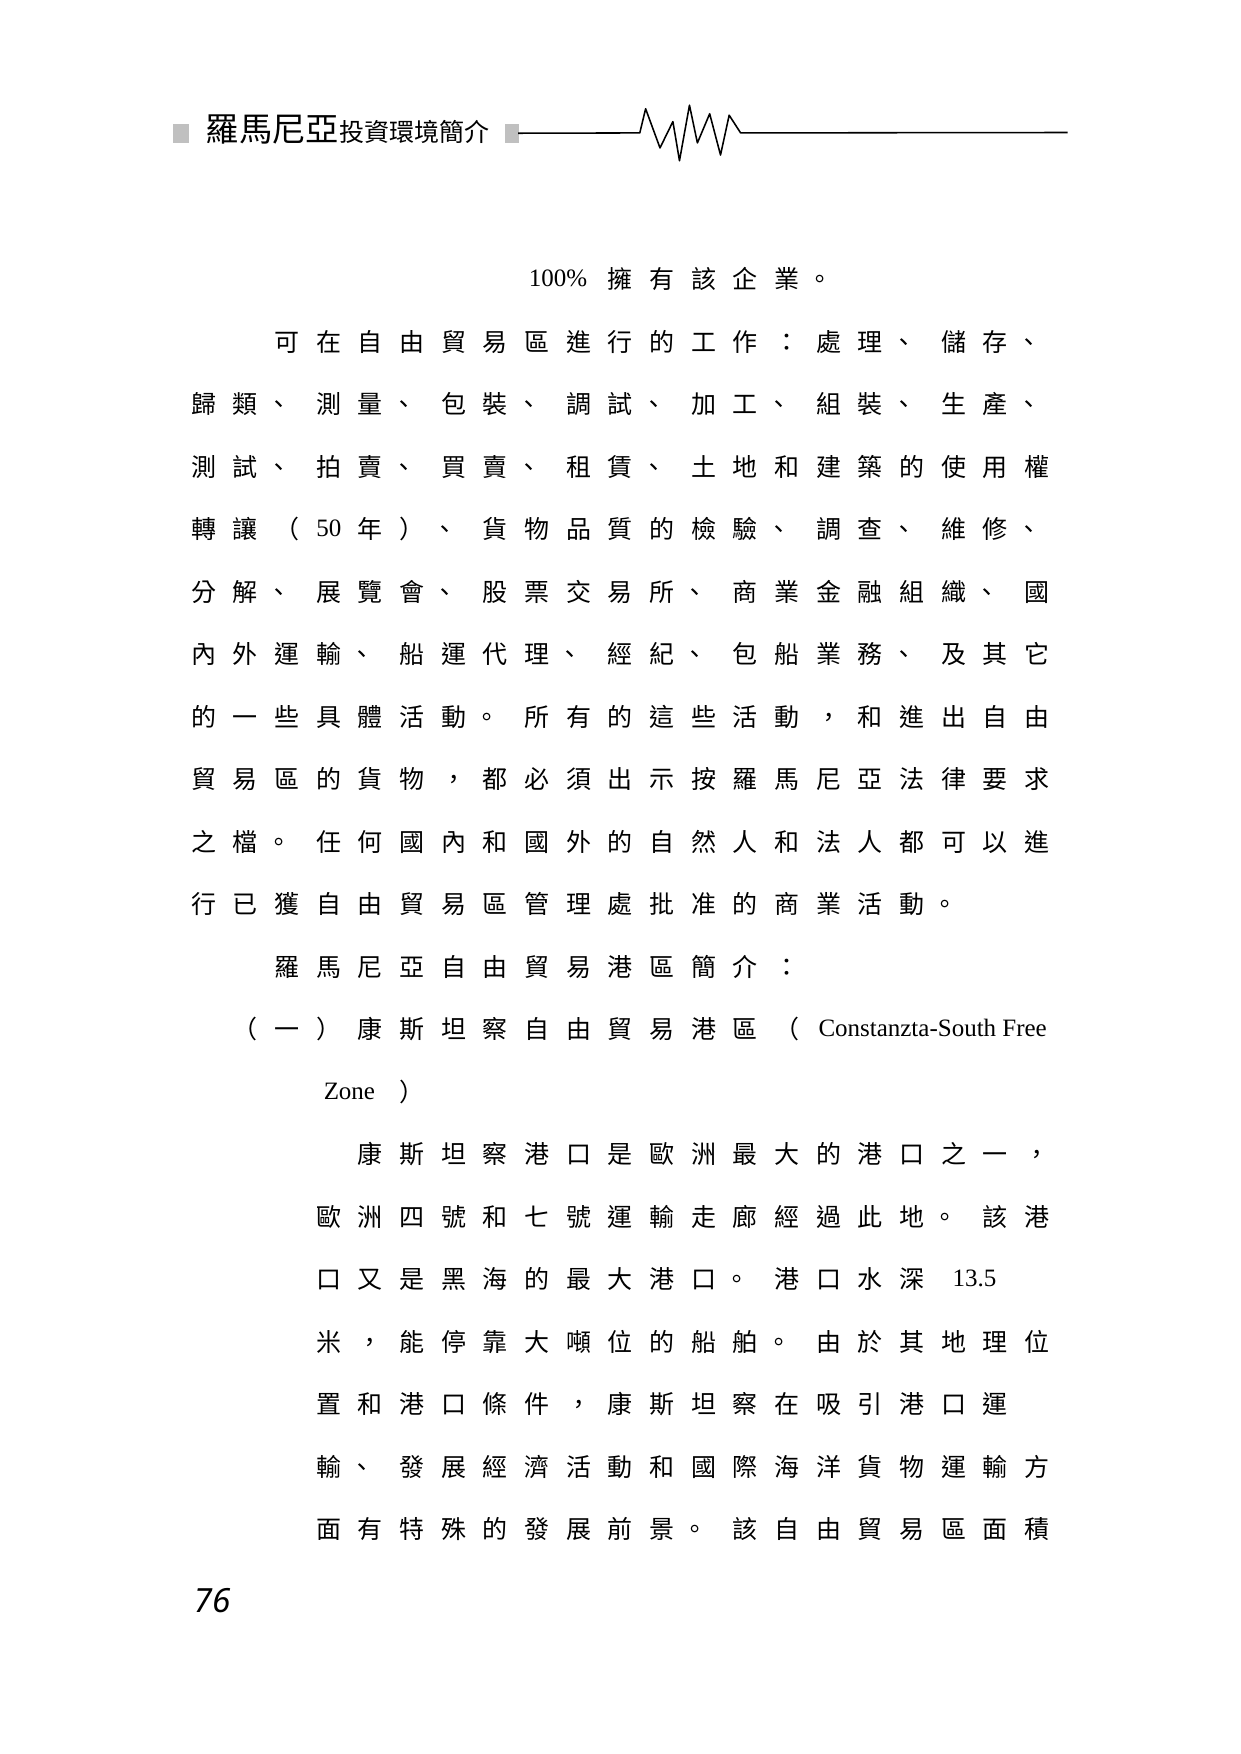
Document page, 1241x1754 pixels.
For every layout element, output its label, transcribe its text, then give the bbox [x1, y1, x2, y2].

text 羅馬尼亞自由貿易港區簡介： [183, 924, 1058, 986]
text 可在自由貿易區進行的工作：處理、儲存、歸類、測量、包裝、調試、加工、組裝、生產、測試、拍賣、買賣、租賃、土地和建築的使用權轉讓（50年）、貨物品質的檢驗、調查、維修、分解、展覽會、股票交易所、商業金融組織、國內外運輸、船運代理、經紀、包船業務、及其它的一些具體活動。所有的這些活動，和進出自由貿易區的貨物，都必須出示按羅馬尼亞法律要求之檔。任何國內和國外的自然人和法人都可以進行已獲自由貿易區管理處批准的商業活動。 [183, 299, 1058, 924]
list 100%擁有該企業。 [379, 236, 1058, 299]
text （一）康斯坦察自由貿易港區（Constanzta-South Free Zone） [207, 986, 1058, 1111]
text 康斯坦察港口是歐洲最大的港口之一，歐洲四號和七號運輸走廊經過此地。該港口又是黑海的最大港口。港口水深13.5米，能停靠大噸位的船舶。由於其地理位置和港口條件，康斯坦察在吸引港口運輸、發展經濟活動和國際海洋貨物運輸方面有特殊的發展前景。該自由貿易區面積 [281, 1111, 1058, 1549]
